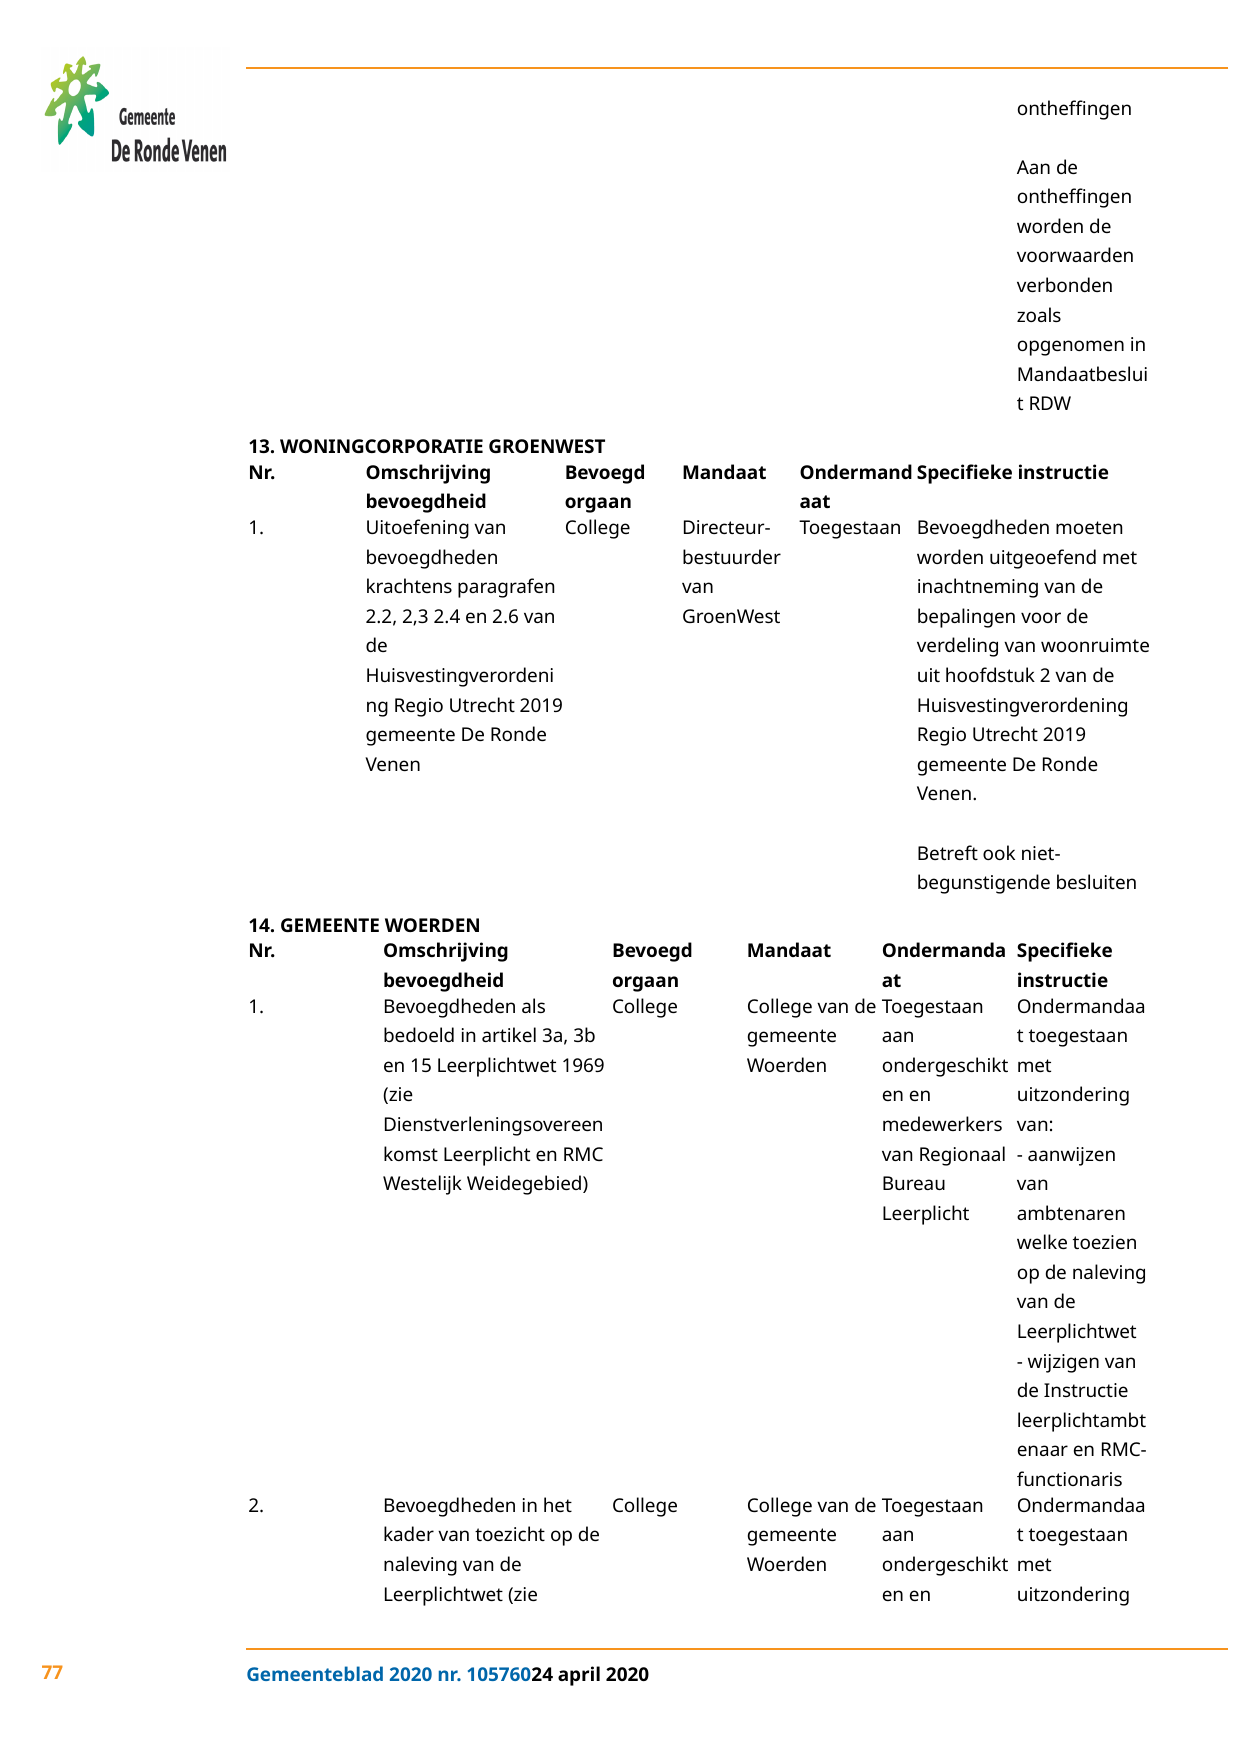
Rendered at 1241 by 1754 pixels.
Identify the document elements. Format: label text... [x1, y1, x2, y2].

table_cell Bevoegdheden in het kader van toezicht op de naleving van de Leerplichtwet (zie [383, 1492, 612, 1606]
table_cell [747, 95, 882, 416]
table_header Nr. [248, 938, 383, 993]
table_header Omschrijving bevoegdheid [365, 459, 564, 514]
table_cell [882, 95, 1017, 416]
table_cell College [612, 993, 747, 1492]
table_header Ondermandaat [799, 459, 917, 514]
table_cell College van de gemeente Woerden [747, 1492, 882, 1606]
table_header Mandaat [747, 938, 882, 993]
table_cell [383, 95, 612, 416]
table_header Specifieke instructie [1017, 938, 1152, 993]
table_cell College [565, 514, 682, 895]
table_cell Bevoegdheden als bedoeld in artikel 3a, 3b en 15 Leerplichtwet 1969 (zie Dienstverleningsovereenkomst Leerplicht en RMC Westelijk Weidegebied) [383, 993, 612, 1492]
text 14. GEMEENTE WOERDEN [248, 912, 1152, 937]
table_cell [248, 95, 383, 416]
table_header Ondermandaat [882, 938, 1017, 993]
table_cell Directeur-bestuurder van GroenWest [682, 514, 799, 895]
table_header Bevoegd orgaan [565, 459, 682, 514]
table_cell ontheffingen Aan de ontheffingen worden de voorwaarden verbonden zoals opgenomen in Mandaatbesluit RDW [1017, 95, 1152, 416]
table_cell Bevoegdheden moeten worden uitgeoefend met inachtneming van de bepalingen voor de verdeling van woonruimte uit hoofdstuk 2 van de Huisvestingverordening Regio Utrecht 2019 gemeente De Ronde Venen. Betreft ook niet-begunstigende besluiten [917, 514, 1152, 895]
table_cell 1. [248, 993, 383, 1492]
text 13. WONINGCORPORATIE GROENWEST [248, 433, 1152, 459]
table_cell Toegestaan aan ondergeschikten en medewerkers van Regionaal Bureau Leerplicht [882, 993, 1017, 1492]
table_cell Ondermandaat toegestaan met uitzondering van: - aanwijzen van ambtenaren welke toezien op de naleving van de Leerplichtwet - wijzigen van de Instructie leerplichtambtenaar en RMC-functionaris [1017, 993, 1152, 1492]
table_header Nr. [248, 459, 365, 514]
table_header Specifieke instructie [917, 459, 1152, 514]
table_header Omschrijving bevoegdheid [383, 938, 612, 993]
table_cell College [612, 1492, 747, 1606]
table_header Bevoegd orgaan [612, 938, 747, 993]
table_cell College van de gemeente Woerden [747, 993, 882, 1492]
table_cell Uitoefening van bevoegdheden krachtens paragrafen 2.2, 2,3 2.4 en 2.6 van de Huisvestingverordening Regio Utrecht 2019 gemeente De Ronde Venen [365, 514, 564, 895]
table_cell Toegestaan aan ondergeschikten en [882, 1492, 1017, 1606]
table_cell Toegestaan [799, 514, 917, 895]
table_cell Ondermandaat toegestaan met uitzondering [1017, 1492, 1152, 1606]
table_header Mandaat [682, 459, 799, 514]
picture [41, 47, 231, 172]
table_cell 2. [248, 1492, 383, 1606]
table_cell 1. [248, 514, 365, 895]
table_cell [612, 95, 747, 416]
